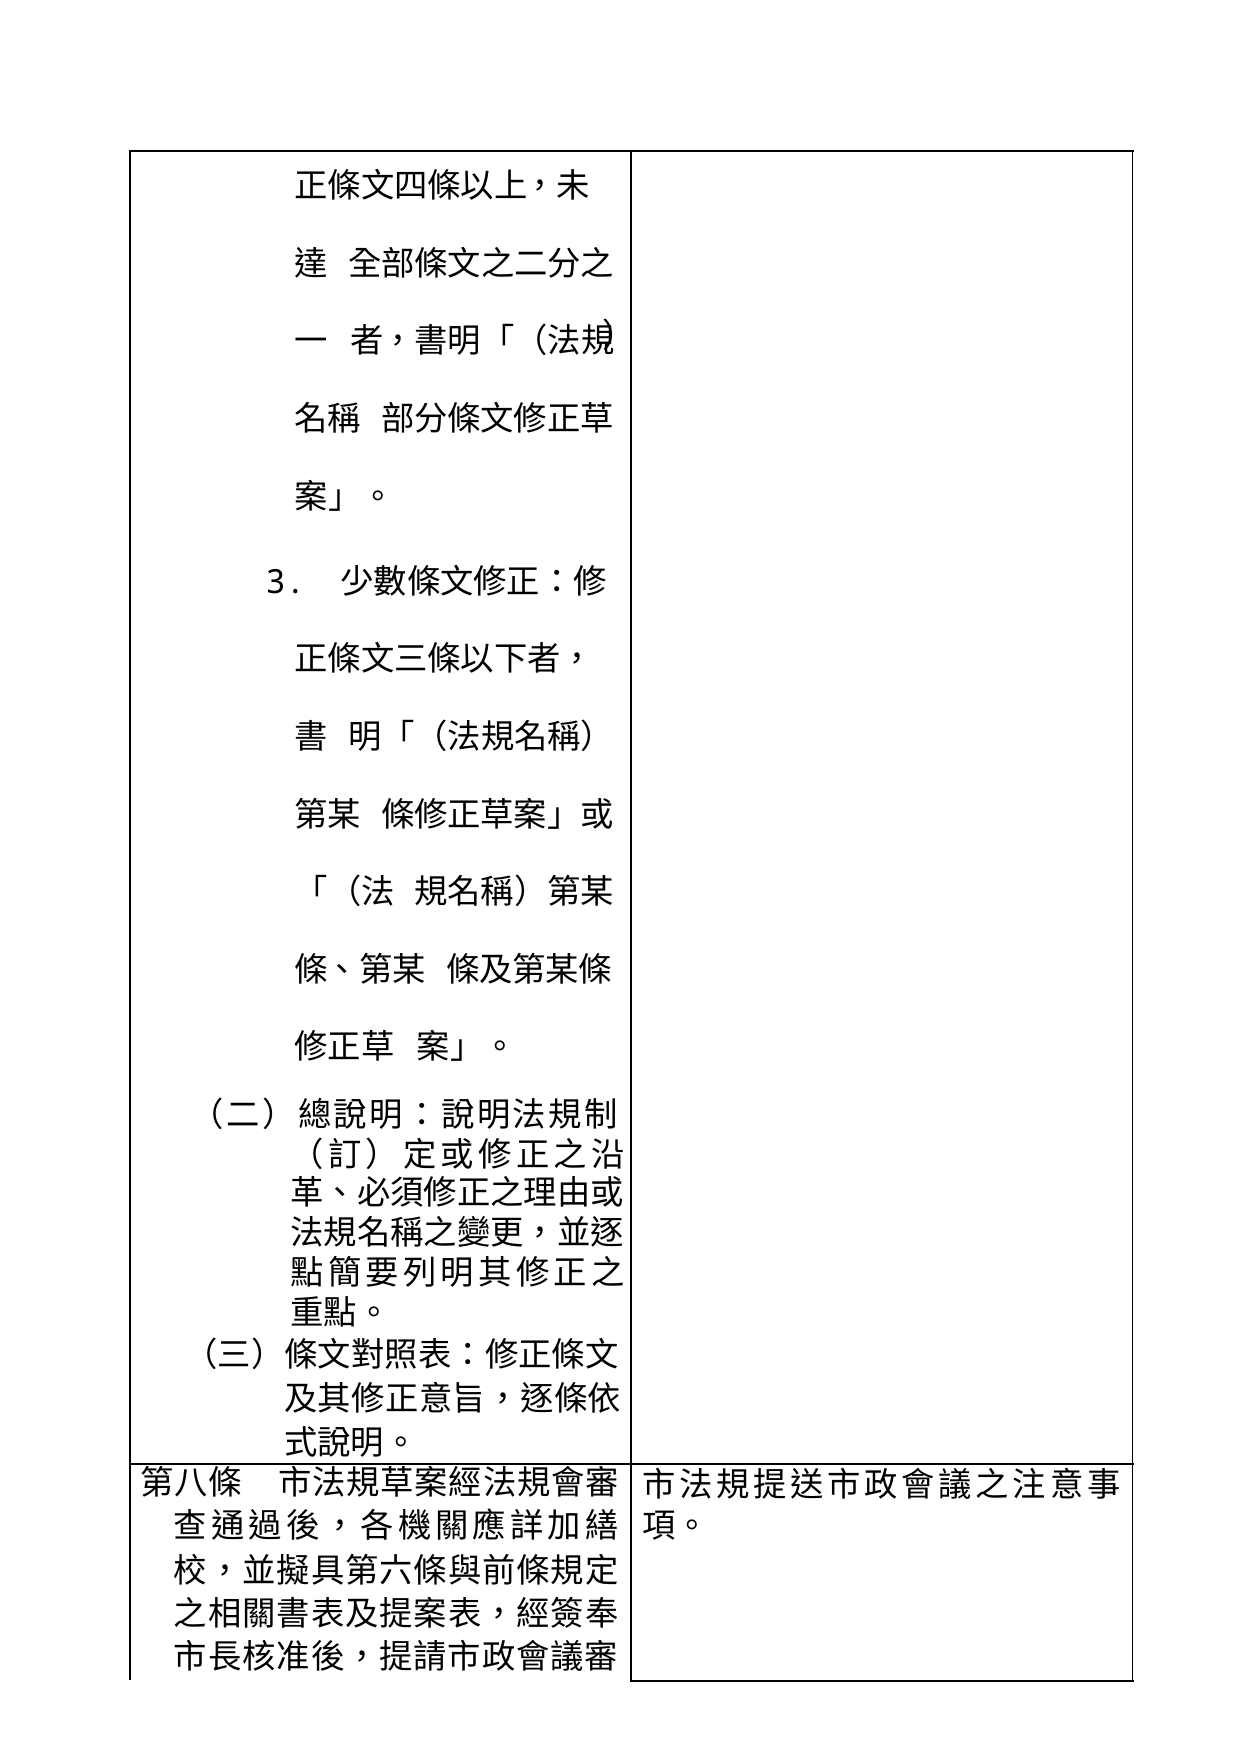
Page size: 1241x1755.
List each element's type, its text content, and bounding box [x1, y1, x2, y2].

table_header ） [632, 152, 1132, 1463]
table_cell 校，並擬具第六條與前條規定 [131, 1550, 630, 1593]
table_cell 市長核准後，提請市政會議審 [131, 1637, 630, 1680]
table_cell 查通過後，各機關應詳加繕 [131, 1508, 630, 1550]
table_cell 項。 [632, 1508, 1132, 1680]
table_cell 之相關書表及提案表，經簽奉 [131, 1593, 630, 1637]
table_cell 市法規提送市政會議之注意事 [632, 1465, 1132, 1507]
table_header 正條文四條以上，未達 全部條文之二分之一 者，書明「（法規名稱 部分條文修正草案」。 3. 少數條文修正：修 正條文三條以下者，書 明「（法規名稱）第某 條修正草案」或「（法 規名稱）第某條、第某 條及第某條修正草 案」。 （二）總說明：說明法規制 （訂）定或修正之沿 革、必須修正之理由或 法規名稱之變更，並逐 點簡要列明其修正之 重點。 （三）條文對照表：修正條文 及其修正意旨，逐條依 式說明。 [131, 152, 630, 1463]
table_cell 第八條 市法規草案經法規會審 [131, 1465, 630, 1507]
